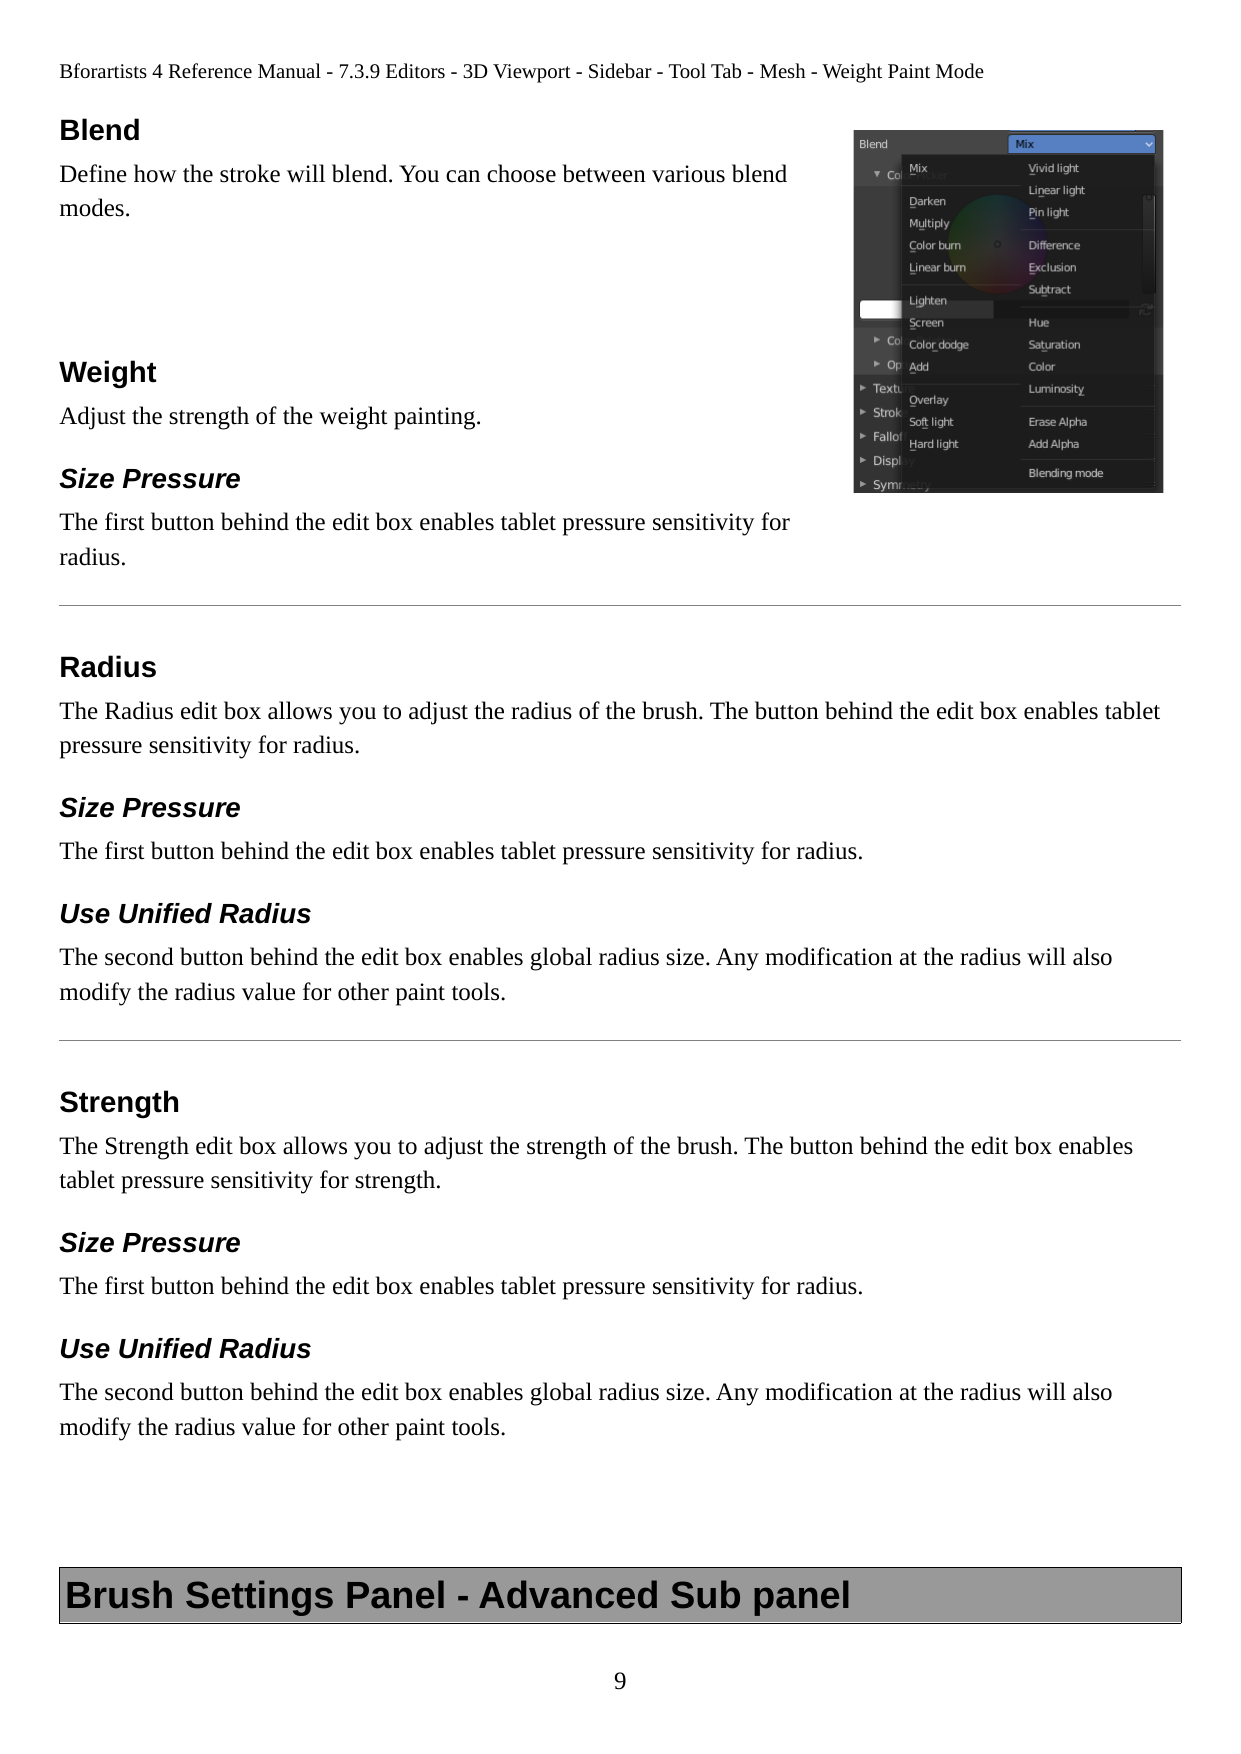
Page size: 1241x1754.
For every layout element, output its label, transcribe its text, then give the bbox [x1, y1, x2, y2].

text Adjust the strength of the weight painting. [59, 401, 853, 430]
table_header Brush Settings Panel - Advanced Sub panel [60, 1568, 1181, 1622]
text The first button behind the edit box enables tablet pressure sensitivity for radius. [59, 836, 1181, 865]
subtitle Weight [59, 355, 853, 389]
text The first button behind the edit box enables tablet pressure sensitivity for radius. [59, 1271, 1181, 1300]
text The second button behind the edit box enables global radius size. Any modification at the radius will also modify the radius value for other paint tools. [59, 1377, 1181, 1440]
text The Radius edit box allows you to adjust the radius of the brush. The button behind the edit box enables tablet pressure sensitivity for radius. [59, 696, 1181, 759]
text The Strength edit box allows you to adjust the strength of the brush. The button behind the edit box enables tablet pressure sensitivity for strength. [59, 1131, 1181, 1194]
subtitle Use Unified Radius [59, 898, 1181, 930]
text Define how the stroke will blend. You can choose between various blend modes. [59, 159, 853, 222]
subtitle Strength [59, 1084, 1181, 1118]
subtitle Use Unified Radius [59, 1333, 1181, 1364]
text The first button behind the edit box enables tablet pressure sensitivity for radius. [59, 507, 1181, 571]
subtitle Size Pressure [59, 792, 1181, 824]
subtitle Size Pressure [59, 463, 1181, 495]
subtitle Blend [59, 113, 1181, 146]
subtitle Size Pressure [59, 1227, 1181, 1259]
picture [853, 130, 1164, 493]
subtitle Radius [59, 649, 1181, 683]
subtitle [1164, 355, 1181, 389]
text The second button behind the edit box enables global radius size. Any modification at the radius will also modify the radius value for other paint tools. [59, 942, 1181, 1005]
